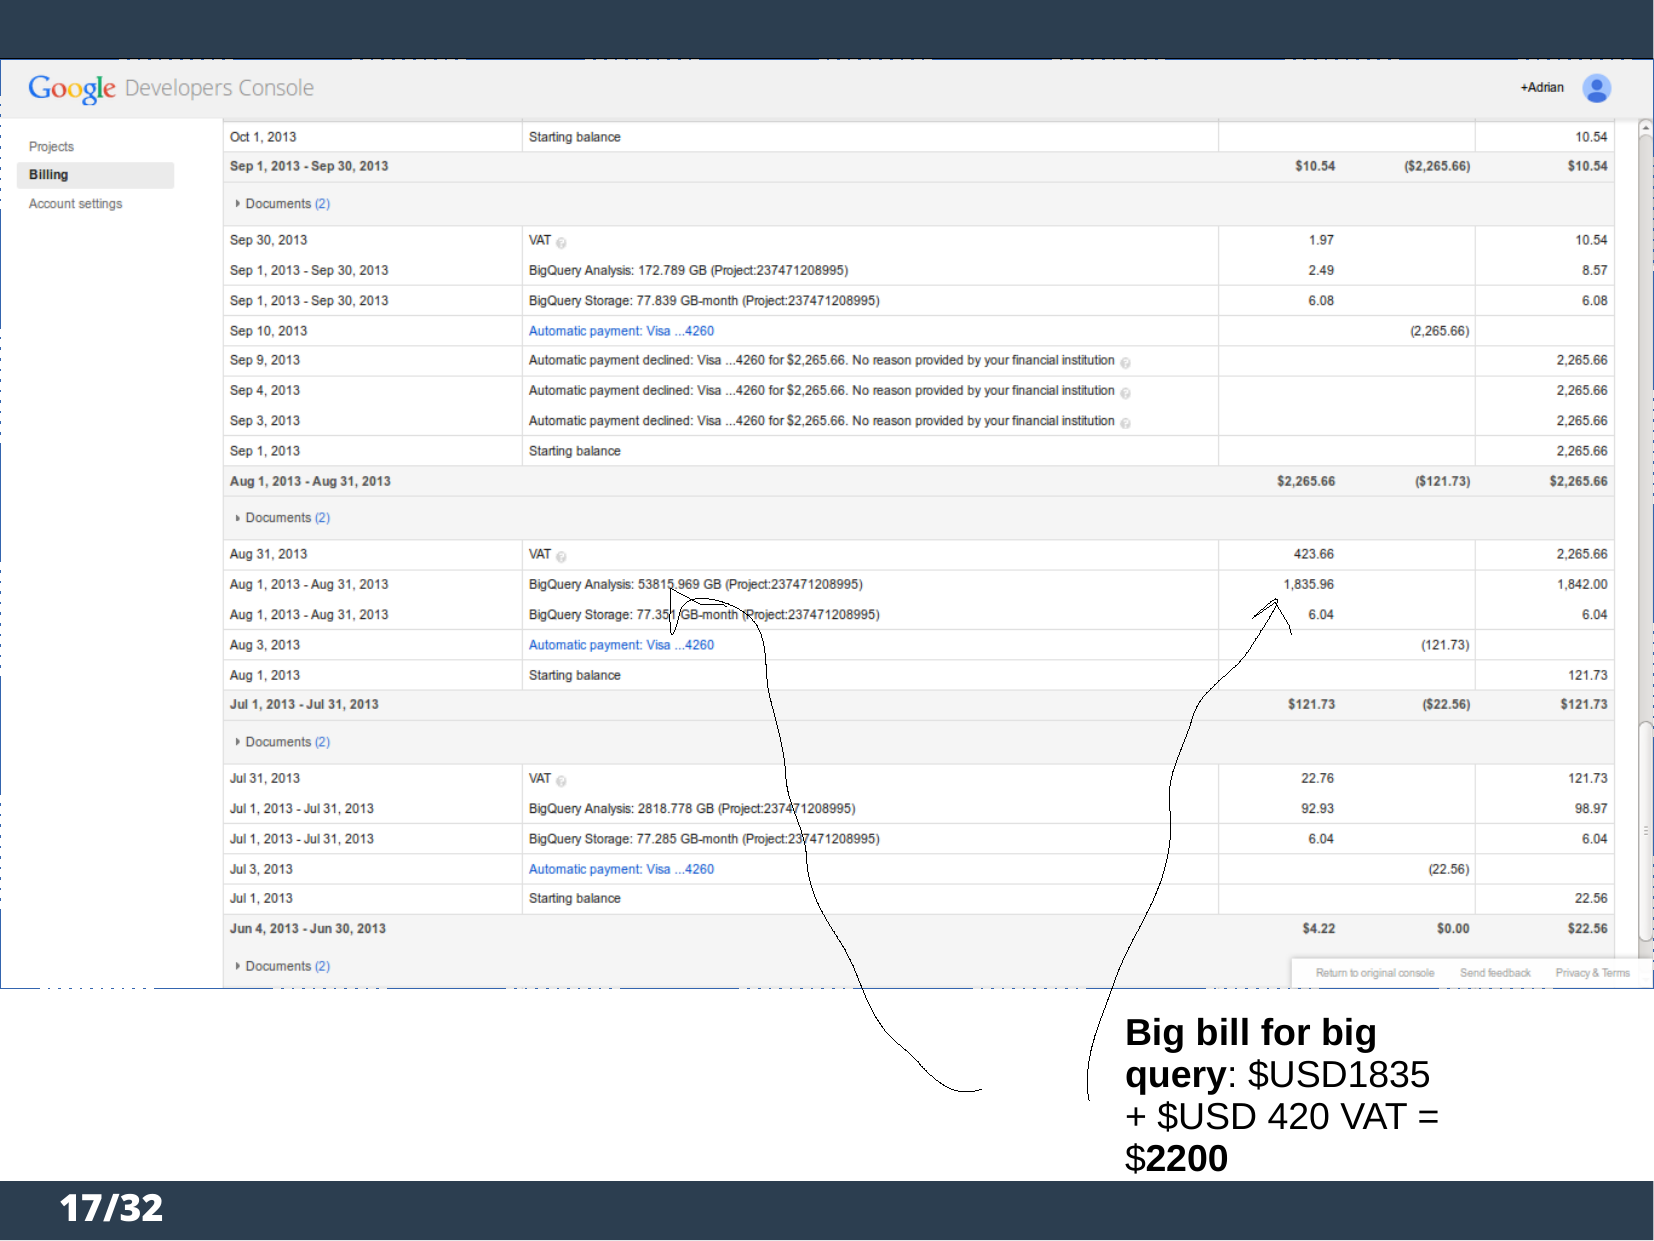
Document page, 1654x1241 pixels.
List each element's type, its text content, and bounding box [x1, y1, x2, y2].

picture [0, 58, 1654, 989]
text_box Big bill for big query: $USD1835 + $USD 420 VAT = $2200 [1110, 1003, 1477, 1187]
